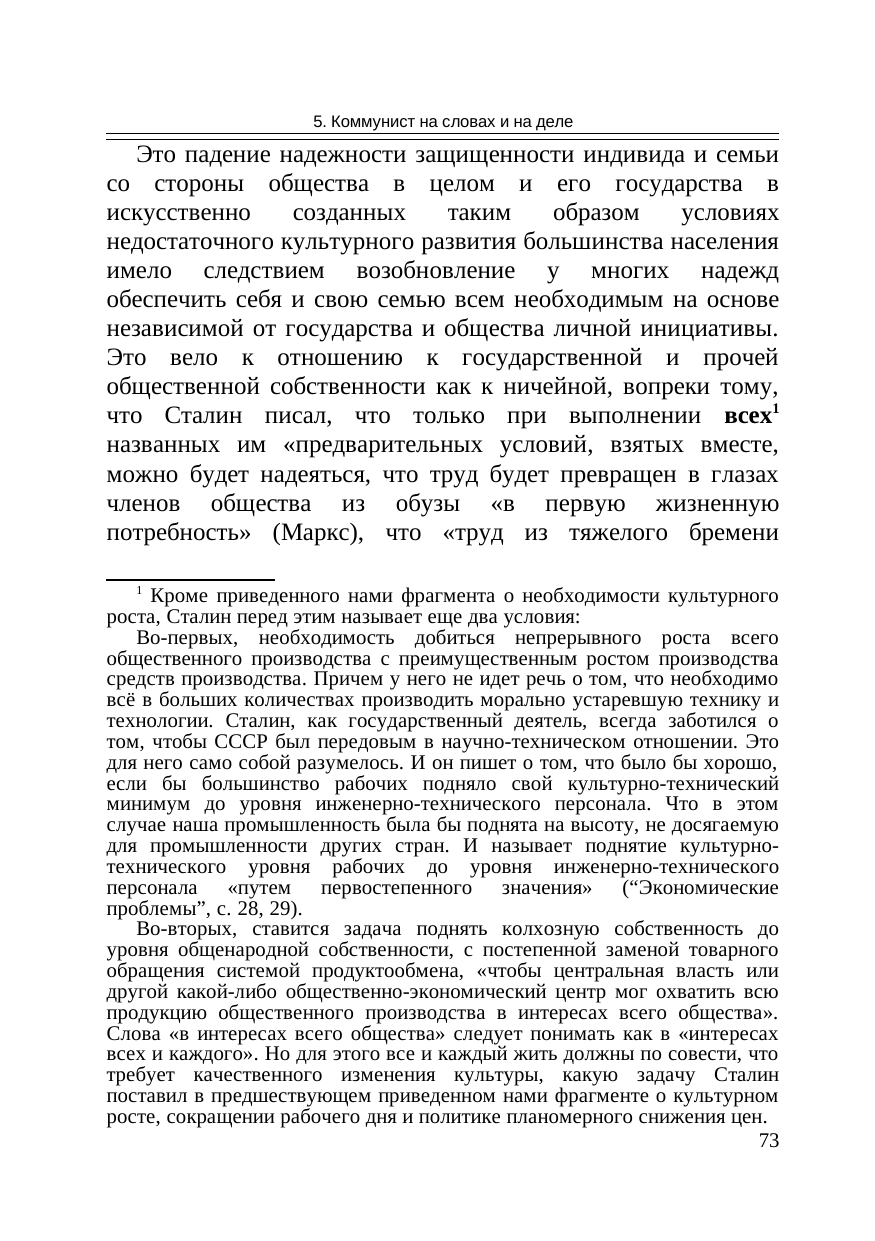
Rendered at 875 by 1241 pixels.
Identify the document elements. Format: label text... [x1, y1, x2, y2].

text Кроме приведенного нами фрагмента о необходимости культурного роста, Сталин перед этим называет еще два условия: [106, 586, 779, 627]
text Это падение надежности защищенности индивида и семьи со стороны общества в целом и его государства в искусственно созданных таким образом условиях недостаточного культурного развития большинства населения имело следствием возобновление у многих надежд обеспечить себя и свою семью всем необходимым на основе независимой от государства и общества личной инициативы. Это вело к отношению к государственной и прочей общественной собственности как к ничейной, вопреки тому, что Сталин писал, что только при выполнении всех названных им «предва­ри­тельных условий, взятых вместе, можно будет надеяться, что труд будет превращен в глазах членов общества из обузы «в первую жизненную потребность» (Маркс), что «труд из тяжелого бремени [106, 140, 779, 546]
text Во-вторых, ставится задача поднять колхозную собственность до уровня общенародной собственности, с постепенной заменой товарного обращения системой продуктообмена, «чтобы центральная власть или другой какой-либо общественно-экономический центр мог охватить всю продукцию общественного производства в интересах всего общества». Слова «в интересах всего общества» следует понимать как в «интересах всех и каждого». Но для этого все и каждый жить должны по совести, что требует качественного изменения культуры, какую задачу Сталин поставил в предшествующем приведенном нами фрагменте о культурном росте, сокращении рабочего дня и политике планомерного снижения цен. [106, 919, 779, 1127]
text Во-первых, необходимость добиться непрерывного роста всего общественного производства с преимущественным ростом производства средств производства. Причем у него не идет речь о том, что необходимо всё в больших количествах производить морально устаревшую технику и технологии. Сталин, как государственный деятель, всегда заботился о том, чтобы СССР был передовым в научно-техническом отношении. Это для него само собой разумелось. И он пишет о том, что было бы хорошо, если бы большинство рабочих подняло свой культурно-технический минимум до уровня инженерно-технического персонала. Что в этом случае наша промышленность была бы поднята на высоту, не досягаемую для промышленности других стран. И называет поднятие культурно-технического уровня рабочих до уровня инженерно-технического персонала «путем первостепенного значения» (“Экономические проблемы”, с. 28, 29). [106, 627, 779, 919]
